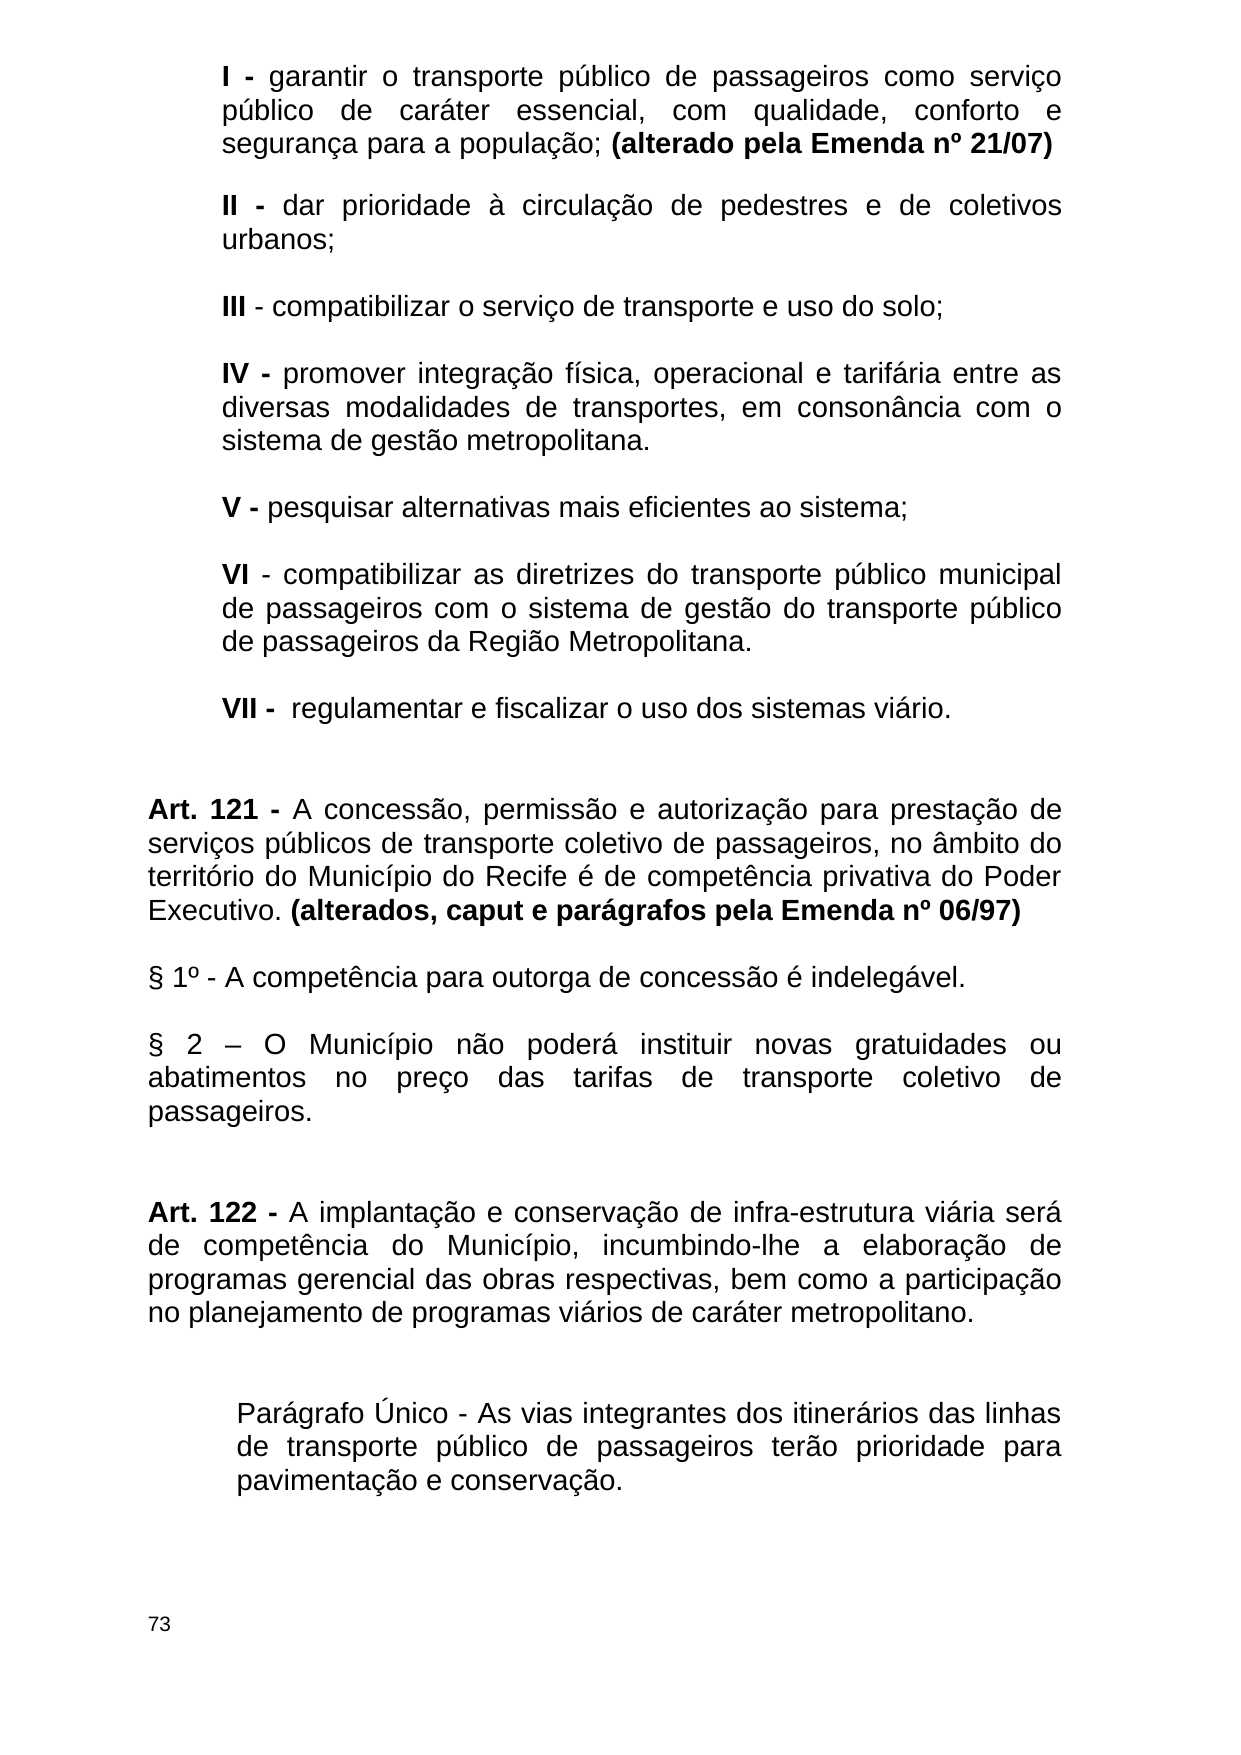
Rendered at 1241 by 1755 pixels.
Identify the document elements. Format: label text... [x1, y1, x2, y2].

text III - compatibilizar o serviço de transporte e uso do solo; [222, 289, 1063, 323]
text V - pesquisar alternativas mais eficientes ao sistema; [222, 490, 1063, 524]
text I - garantir o transporte público de passageiros como serviço público de caráter essencial, com qualidade, conforto e segurança para a população; (alterado pela Emenda nº 21/07) [222, 59, 1063, 188]
text II - dar prioridade à circulação de pedestres e de coletivos urbanos; [222, 188, 1063, 256]
text Art. 121 - A concessão, permissão e autorização para prestação de serviços públicos de transporte coletivo de passageiros, no âmbito do território do Município do Recife é de competência privativa do Poder Executivo. (alterados, caput e parágrafos pela Emenda nº 06/97) [148, 792, 1063, 926]
text IV - promover integração física, operacional e tarifária entre as diversas modalidades de transportes, em consonância com o sistema de gestão metropolitana. [222, 356, 1063, 457]
text Parágrafo Único - As vias integrantes dos itinerários das linhas de transporte público de passageiros terão prioridade para pavimentação e conservação. [236, 1396, 1063, 1497]
text Art. 122 - A implantação e conservação de infra-estrutura viária será de competência do Município, incumbindo-lhe a elaboração de programas gerencial das obras respectivas, bem como a participação no planejamento de programas viários de caráter metropolitano. [148, 1195, 1063, 1329]
text VII - regulamentar e fiscalizar o uso dos sistemas viário. [222, 692, 1063, 725]
text VI - compatibilizar as diretrizes do transporte público municipal de passageiros com o sistema de gestão do transporte público de passageiros da Região Metropolitana. [222, 557, 1063, 658]
text § 1º - A competência para outorga de concessão é indelegável. [148, 960, 1063, 993]
text § 2 – O Município não poderá instituir novas gratuidades ou abatimentos no preço das tarifas de transporte coletivo de passageiros. [148, 1027, 1063, 1128]
